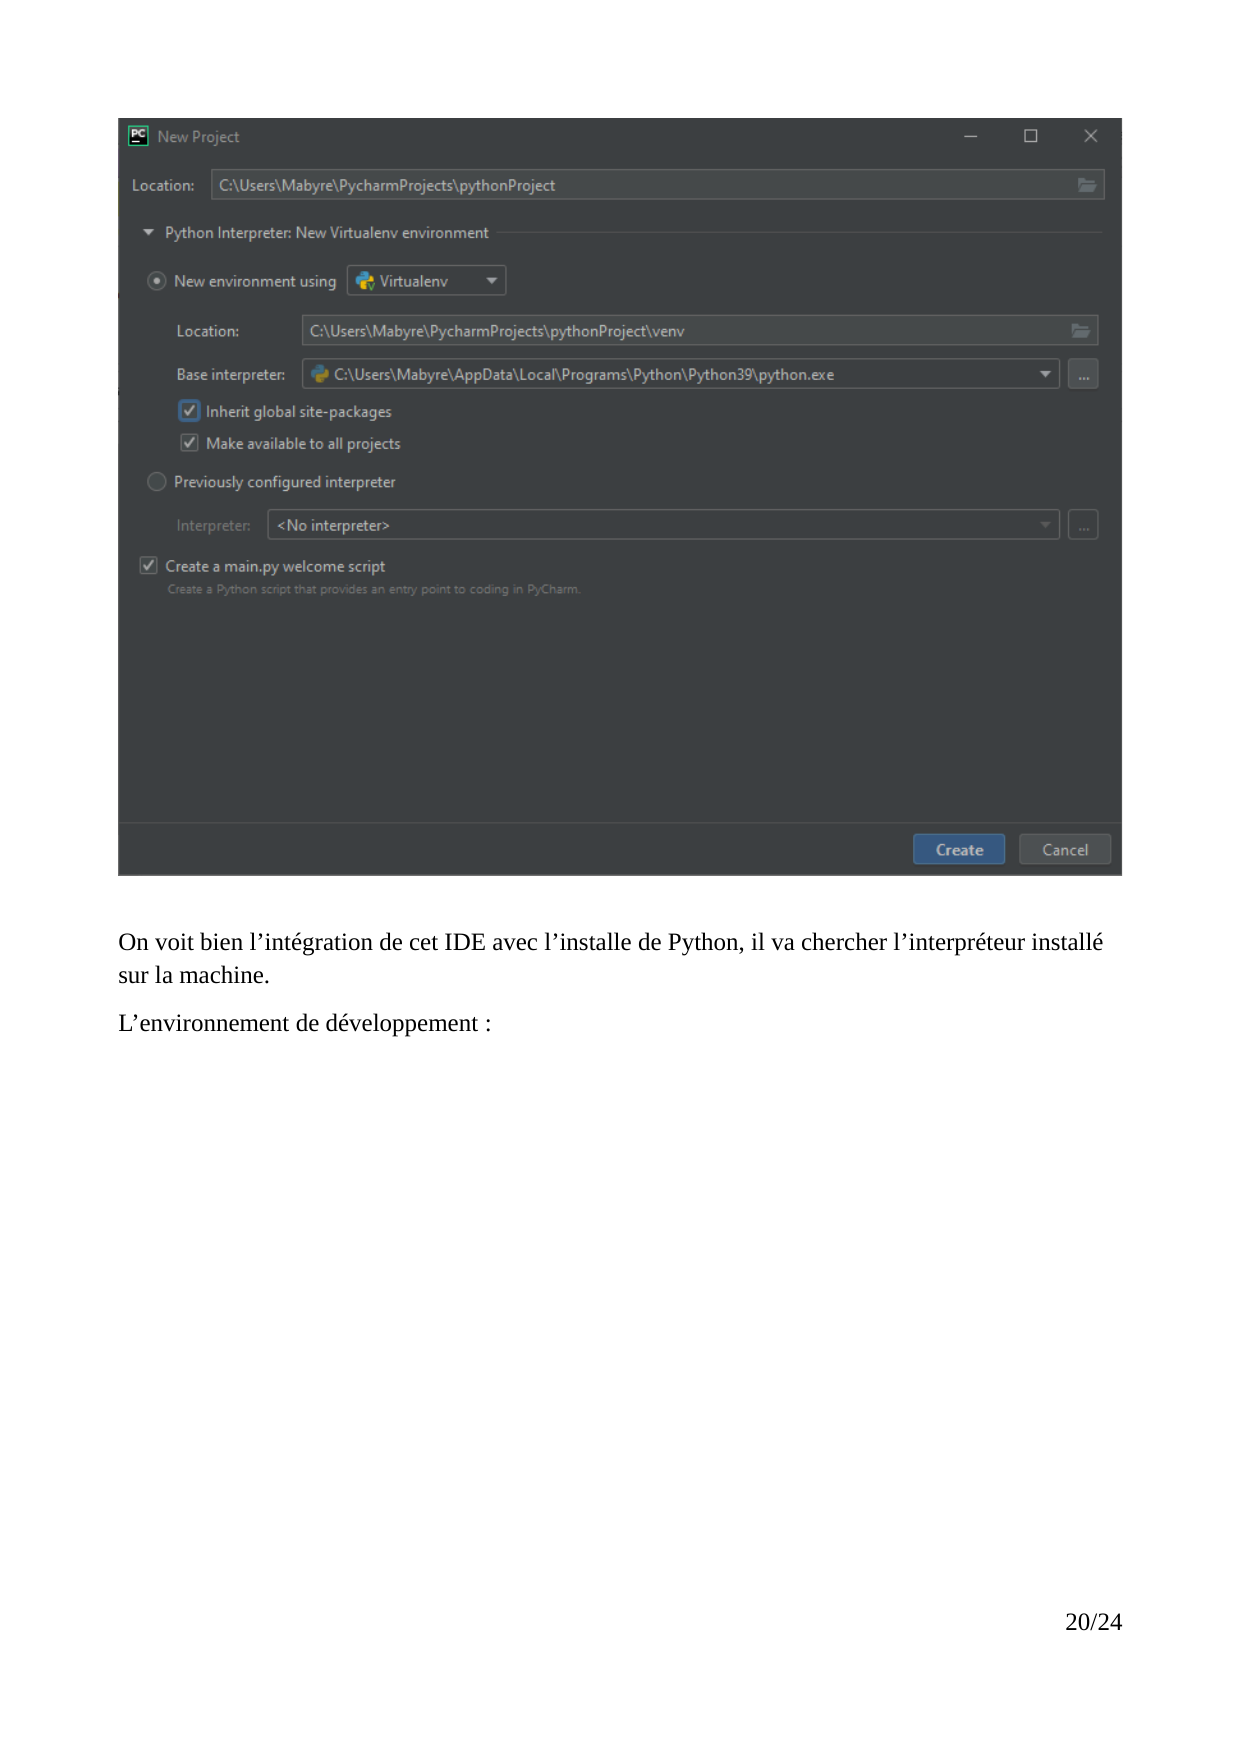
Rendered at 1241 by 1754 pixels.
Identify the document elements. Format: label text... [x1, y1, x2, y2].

text L’environnement de développement : [118, 1008, 1122, 1037]
text On voit bien l’intégration de cet IDE avec l’installe de Python, il va chercher l’interpréteur installé sur la machine. [118, 927, 1122, 989]
picture [118, 118, 1123, 876]
